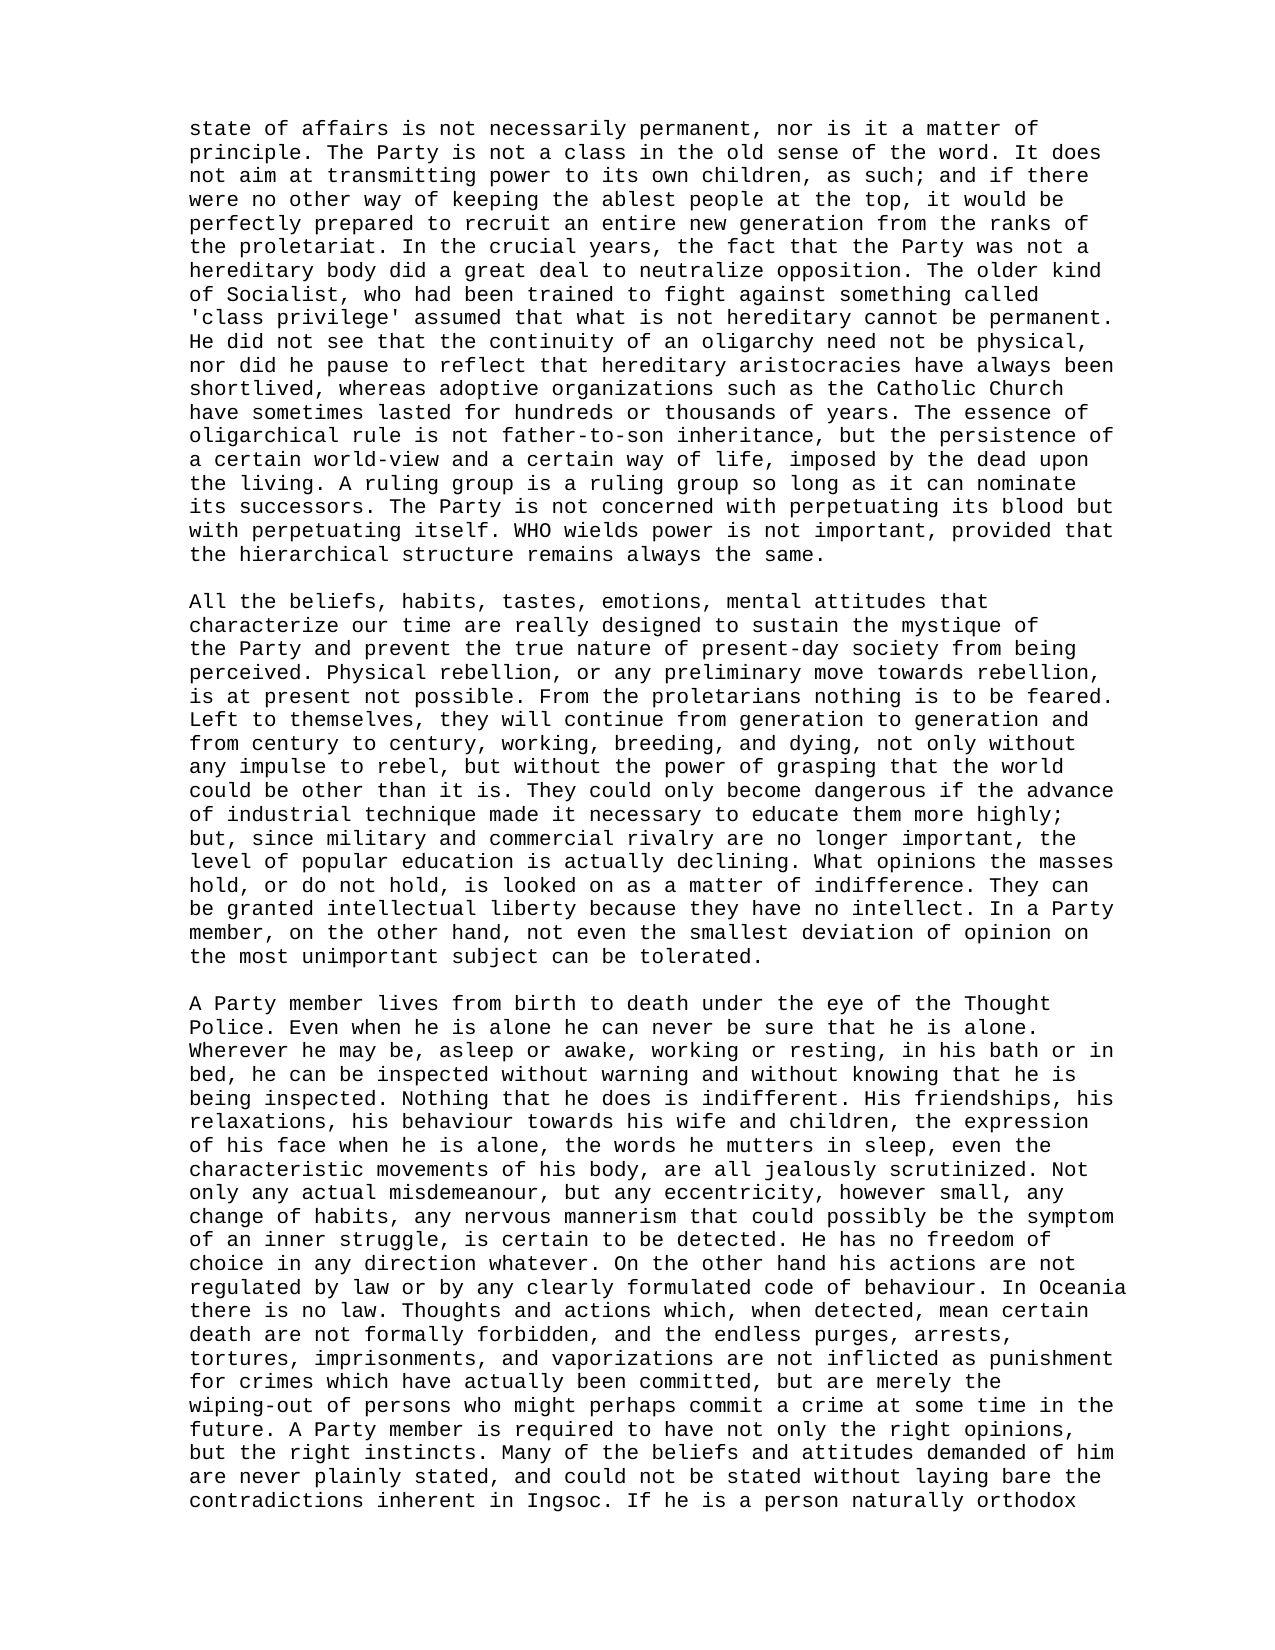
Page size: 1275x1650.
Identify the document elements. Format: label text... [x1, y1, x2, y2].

text its successors. The Party is not concerned with perpetuating its blood but [189, 496, 1185, 520]
text relaxations, his behaviour towards his wife and children, the expression [189, 1111, 1185, 1135]
text perceived. Physical rebellion, or any preliminary move towards rebellion, [189, 662, 1185, 686]
text perfectly prepared to recruit an entire new generation from the ranks of [189, 213, 1185, 236]
text state of affairs is not necessarily permanent, nor is it a matter of [189, 118, 1185, 142]
text is at present not possible. From the proletarians nothing is to be feared. [189, 686, 1185, 709]
text 'class privilege' assumed that what is not hereditary cannot be permanent. [189, 307, 1185, 331]
text of his face when he is alone, the words he mutters in sleep, even the [189, 1135, 1185, 1158]
text be granted intellectual liberty because they have no intellect. In a Party [189, 898, 1185, 922]
text characterize our time are really designed to sustain the mystique of [189, 615, 1185, 638]
text being inspected. Nothing that he does is indifferent. His friendships, his [189, 1088, 1185, 1111]
text there is no law. Thoughts and actions which, when detected, mean certain [189, 1300, 1185, 1324]
text nor did he pause to reflect that hereditary aristocracies have always been [189, 354, 1185, 378]
text Wherever he may be, asleep or awake, working or resting, in his bath or in [189, 1040, 1185, 1064]
text oligarchical rule is not father-to-son inheritance, but the persistence of [189, 426, 1185, 449]
text hold, or do not hold, is looked on as a matter of indifference. They can [189, 875, 1185, 898]
text the proletariat. In the crucial years, the fact that the Party was not a [189, 236, 1185, 260]
text only any actual misdemeanour, but any eccentricity, however small, any [189, 1182, 1185, 1206]
text choice in any direction whatever. On the other hand his actions are not [189, 1253, 1185, 1277]
text change of habits, any nervous mannerism that could possibly be the symptom [189, 1206, 1185, 1229]
text but, since military and commercial rivalry are no longer important, the [189, 827, 1185, 851]
text bed, he can be inspected without warning and without knowing that he is [189, 1064, 1185, 1088]
text have sometimes lasted for hundreds or thousands of years. The essence of [189, 402, 1185, 426]
text not aim at transmitting power to its own children, as such; and if there [189, 165, 1185, 189]
text member, on the other hand, not even the smallest deviation of opinion on [189, 922, 1185, 946]
text the Party and prevent the true nature of present-day society from being [189, 638, 1185, 662]
text a certain world-view and a certain way of life, imposed by the dead upon [189, 449, 1185, 473]
text the most unimportant subject can be tolerated. A Party member lives from birth to death under the eye of the Thought [189, 946, 1185, 1017]
text for crimes which have actually been committed, but are merely the [189, 1371, 1185, 1395]
text hereditary body did a great deal to neutralize opposition. The older kind [189, 260, 1185, 284]
text with perpetuating itself. WHO wields power is not important, provided that [189, 520, 1185, 544]
text shortlived, whereas adoptive organizations such as the Catholic Church [189, 378, 1185, 402]
text are never plainly stated, and could not be stated without laying bare the [189, 1466, 1185, 1489]
text future. A Party member is required to have not only the right opinions, [189, 1419, 1185, 1442]
text were no other way of keeping the ablest people at the top, it would be [189, 189, 1185, 213]
text Police. Even when he is alone he can never be sure that he is alone. [189, 1017, 1185, 1040]
text could be other than it is. They could only become dangerous if the advance [189, 780, 1185, 804]
text characteristic movements of his body, are all jealously scrutinized. Not [189, 1158, 1185, 1182]
text the hierarchical structure remains always the same. All the beliefs, habits, tastes, emotions, mental attitudes that [189, 544, 1185, 615]
text from century to century, working, breeding, and dying, not only without [189, 733, 1185, 757]
text the living. A ruling group is a ruling group so long as it can nominate [189, 473, 1185, 496]
text He did not see that the continuity of an oligarchy need not be physical, [189, 331, 1185, 354]
text Left to themselves, they will continue from generation to generation and [189, 709, 1185, 733]
text tortures, imprisonments, and vaporizations are not inflicted as punishment [189, 1348, 1185, 1371]
text any impulse to rebel, but without the power of grasping that the world [189, 757, 1185, 780]
text death are not formally forbidden, and the endless purges, arrests, [189, 1324, 1185, 1348]
text of Socialist, who had been trained to fight against something called [189, 284, 1185, 307]
text wiping-out of persons who might perhaps commit a crime at some time in the [189, 1395, 1185, 1419]
text but the right instincts. Many of the beliefs and attitudes demanded of him [189, 1442, 1185, 1466]
text level of popular education is actually declining. What opinions the masses [189, 851, 1185, 875]
text contradictions inherent in Ingsoc. If he is a person naturally orthodox [189, 1489, 1185, 1513]
text regulated by law or by any clearly formulated code of behaviour. In Oceania [189, 1277, 1185, 1300]
text principle. The Party is not a class in the old sense of the word. It does [189, 142, 1185, 165]
text of industrial technique made it necessary to educate them more highly; [189, 804, 1185, 827]
text of an inner struggle, is certain to be detected. He has no freedom of [189, 1229, 1185, 1253]
